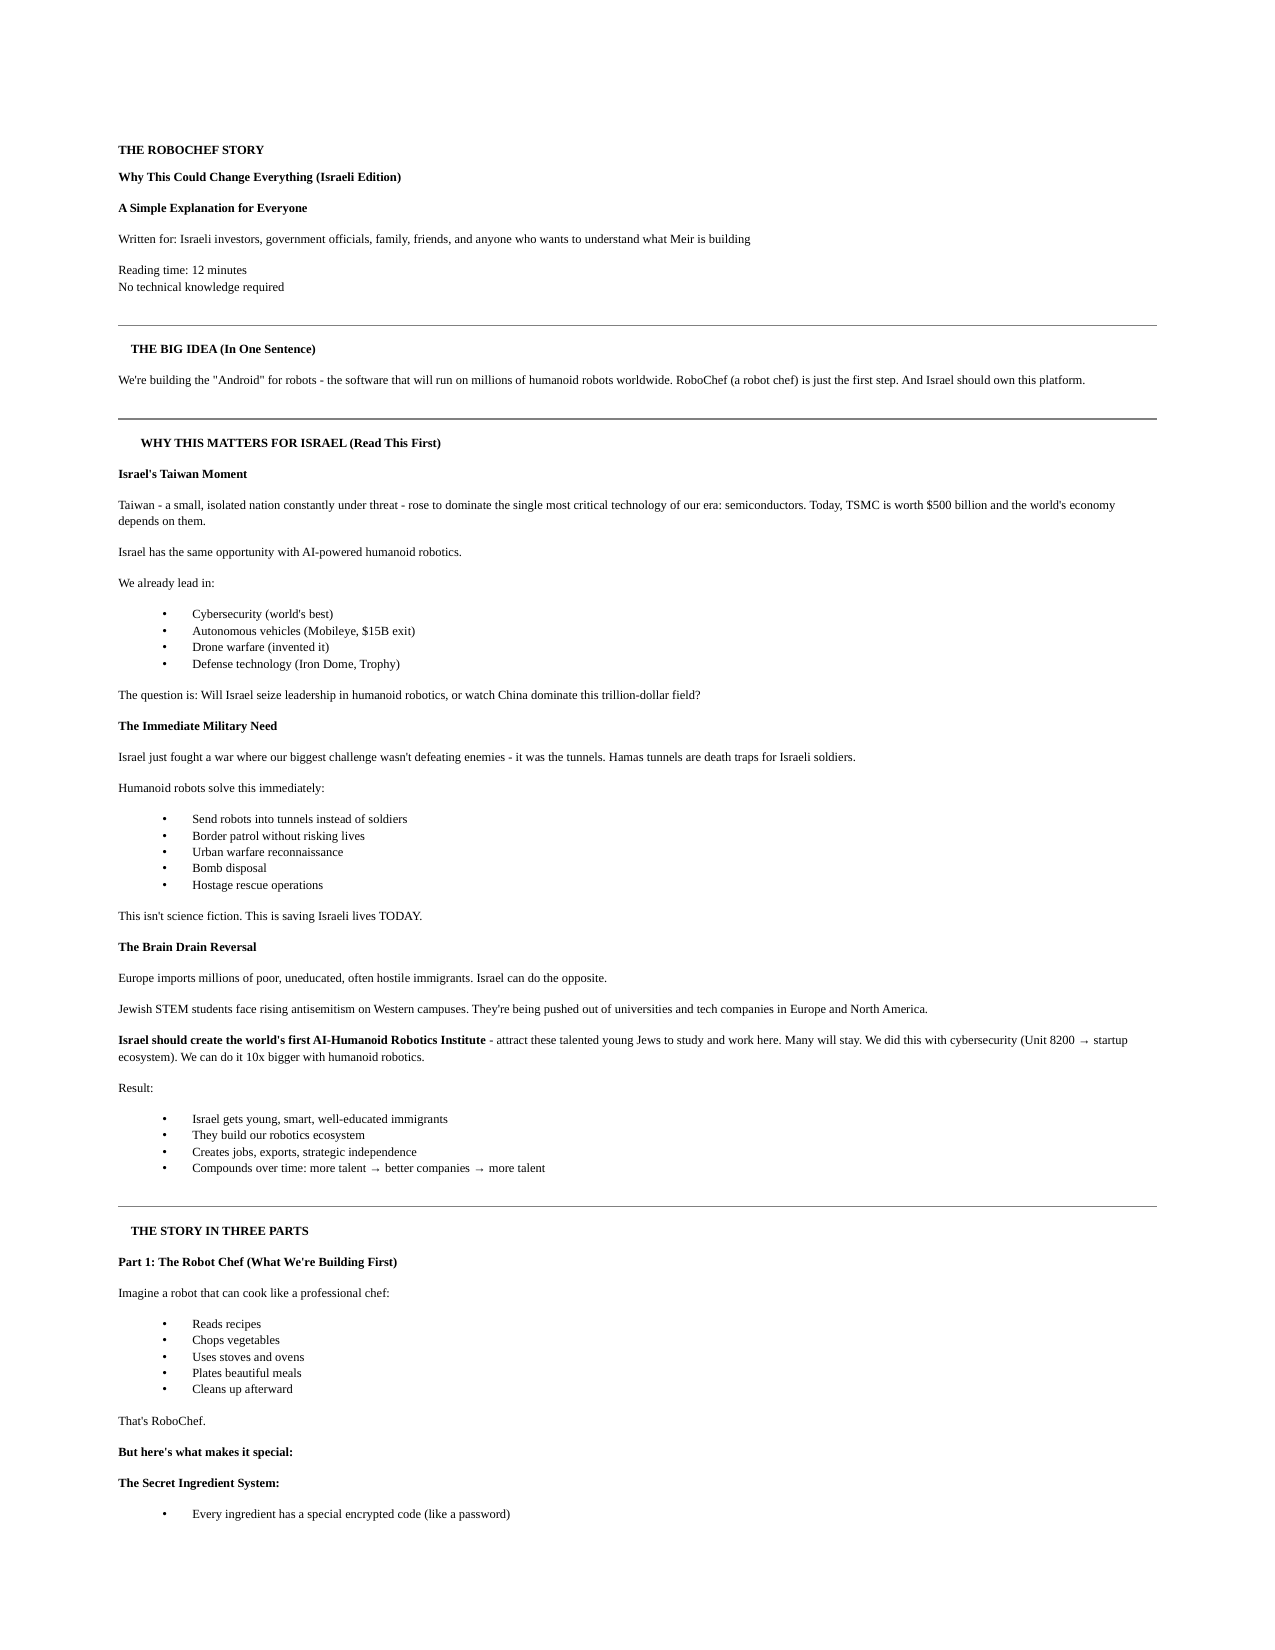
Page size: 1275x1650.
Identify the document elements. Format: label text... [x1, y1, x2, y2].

list Send robots into tunnels instead of soldiers [162, 812, 1157, 826]
list Chops vegetables [162, 1333, 1157, 1347]
subtitle 🤔 THE BIG IDEA (In One Sentence) [118, 342, 1157, 356]
list Reads recipes [162, 1316, 1157, 1331]
text Written for: Israeli investors, government officials, family, friends, and anyone who wants to understand what Meir is building [118, 232, 1157, 246]
subtitle The Brain Drain Reversal [118, 940, 1157, 954]
text A Simple Explanation for Everyone [118, 201, 1157, 215]
text Israel has the same opportunity with AI-powered humanoid robotics. [118, 545, 1157, 559]
list Cleans up afterward [162, 1382, 1157, 1397]
list Uses stoves and ovens [162, 1349, 1157, 1364]
list Border patrol without risking lives [162, 828, 1157, 843]
list Bomb disposal [162, 861, 1157, 876]
list Cybersecurity (world's best) [162, 607, 1157, 622]
list Autonomous vehicles (Mobileye, $15B exit) [162, 624, 1157, 638]
subtitle Part 1: The Robot Chef (What We're Building First) [118, 1254, 1157, 1269]
list Compounds over time: more talent → better companies → more talent [162, 1161, 1157, 1175]
list Israel gets young, smart, well-educated immigrants [162, 1111, 1157, 1126]
list Urban warfare reconnaissance [162, 845, 1157, 859]
list Plates beautiful meals [162, 1366, 1157, 1380]
list Drone warfare (invented it) [162, 640, 1157, 654]
subtitle The Immediate Military Need [118, 719, 1157, 733]
subtitle Why This Could Change Everything (Israeli Edition) [118, 170, 1157, 184]
text We're building the "Android" for robots - the software that will run on millions of humanoid robots worldwide. RoboChef (a robot chef) is just the first step. And Israel should own this platform. [118, 373, 1157, 387]
list Every ingredient has a special encrypted code (like a password) [162, 1506, 1157, 1521]
list Creates jobs, exports, strategic independence [162, 1144, 1157, 1159]
text We already lead in: [118, 576, 1157, 591]
subtitle THE ROBOCHEF STORY [118, 143, 1157, 157]
text Imagine a robot that can cook like a professional chef: [118, 1285, 1157, 1300]
text The question is: Will Israel seize leadership in humanoid robotics, or watch China dominate this trillion-dollar field? [118, 688, 1157, 702]
subtitle 📖 THE STORY IN THREE PARTS [118, 1223, 1157, 1238]
text Result: [118, 1080, 1157, 1095]
text Humanoid robots solve this immediately: [118, 781, 1157, 795]
text Israel should create the world's first AI-Humanoid Robotics Institute - attract these talented young Jews to study and work here. Many will stay. We did this with cybersecurity (Unit 8200 → startup ecosystem). We can do it 10x bigger with humanoid robotics. [118, 1033, 1157, 1064]
text Israel just fought a war where our biggest challenge wasn't defeating enemies - it was the tunnels. Hamas tunnels are death traps for Israeli soldiers. [118, 750, 1157, 764]
text This isn't science fiction. This is saving Israeli lives TODAY. [118, 909, 1157, 923]
list Defense technology (Iron Dome, Trophy) [162, 657, 1157, 671]
subtitle Israel's Taiwan Moment [118, 467, 1157, 481]
text But here's what makes it special: [118, 1444, 1157, 1459]
text Europe imports millions of poor, uneducated, often hostile immigrants. Israel can do the opposite. [118, 971, 1157, 985]
list Hostage rescue operations [162, 878, 1157, 892]
text Taiwan - a small, isolated nation constantly under threat - rose to dominate the single most critical technology of our era: semiconductors. Today, TSMC is worth $500 billion and the world's economy depends on them. [118, 498, 1157, 528]
list They build our robotics ecosystem [162, 1128, 1157, 1142]
text That's RoboChef. [118, 1413, 1157, 1428]
text Jewish STEM students face rising antisemitism on Western campuses. They're being pushed out of universities and tech companies in Europe and North America. [118, 1002, 1157, 1016]
text Reading time: 12 minutes No technical knowledge required [118, 263, 1157, 294]
subtitle 🇮🇱 WHY THIS MATTERS FOR ISRAEL (Read This First) [118, 436, 1157, 450]
text The Secret Ingredient System: [118, 1475, 1157, 1490]
